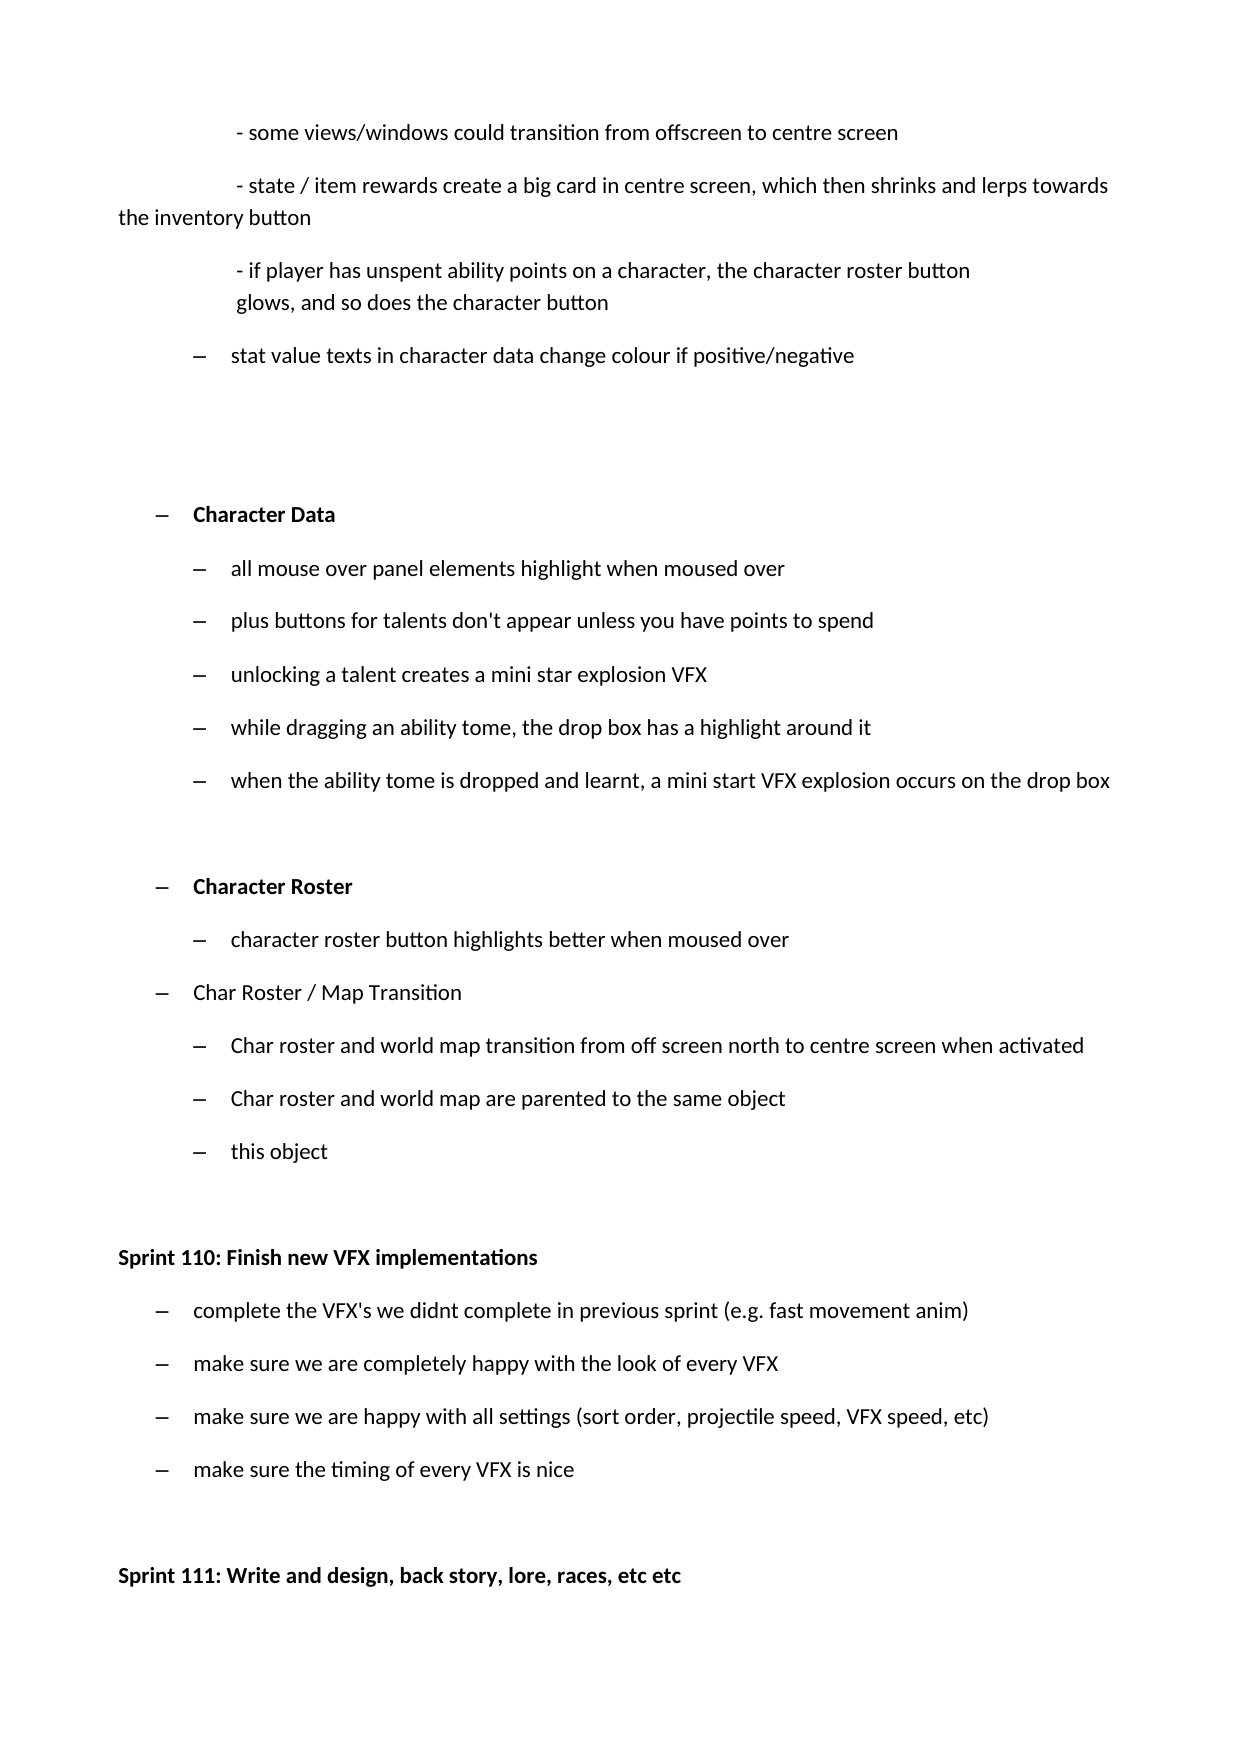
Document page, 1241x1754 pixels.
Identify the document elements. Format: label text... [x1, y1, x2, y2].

list Char roster and world map transition from off screen north to centre screen when activated [193, 1031, 1122, 1059]
list make sure we are completely happy with the look of every VFX [156, 1349, 1122, 1377]
list complete the VFX's we didnt complete in previous sprint (e.g. fast movement anim) [156, 1296, 1122, 1324]
list all mouse over panel elements highlight when moused over [193, 554, 1122, 582]
list when the ability tome is dropped and learnt, a mini start VFX explosion occurs on the drop box [193, 766, 1122, 794]
list Character Roster [156, 872, 1122, 900]
list stat value texts in character data change colour if positive/negative [193, 342, 1122, 369]
text - if player has unspent ability points on a character, the character roster button glows, and so does the character button [118, 256, 1122, 317]
list this object [193, 1137, 1122, 1165]
list Char Roster / Map Transition [156, 978, 1122, 1006]
list Character Data [156, 501, 1122, 529]
list make sure we are happy with all settings (sort order, projectile speed, VFX speed, etc) [156, 1402, 1122, 1430]
list Char roster and world map are parented to the same object [193, 1084, 1122, 1112]
list plus buttons for talents don't appear unless you have points to spend [193, 607, 1122, 635]
list make sure the timing of every VFX is nice [156, 1455, 1122, 1483]
text - some views/windows could transition from offscreen to centre screen [118, 118, 1122, 146]
text Sprint 110: Finish new VFX implementations [118, 1243, 1122, 1271]
list character roster button highlights better when moused over [193, 925, 1122, 953]
list while dragging an ability tome, the drop box has a highlight around it [193, 713, 1122, 741]
list unlocking a talent creates a mini star explosion VFX [193, 660, 1122, 688]
text Sprint 111: Write and design, back story, lore, races, etc etc [118, 1561, 1122, 1589]
text - state / item rewards create a big card in centre screen, which then shrinks and lerps towards the inventory button [118, 171, 1122, 231]
